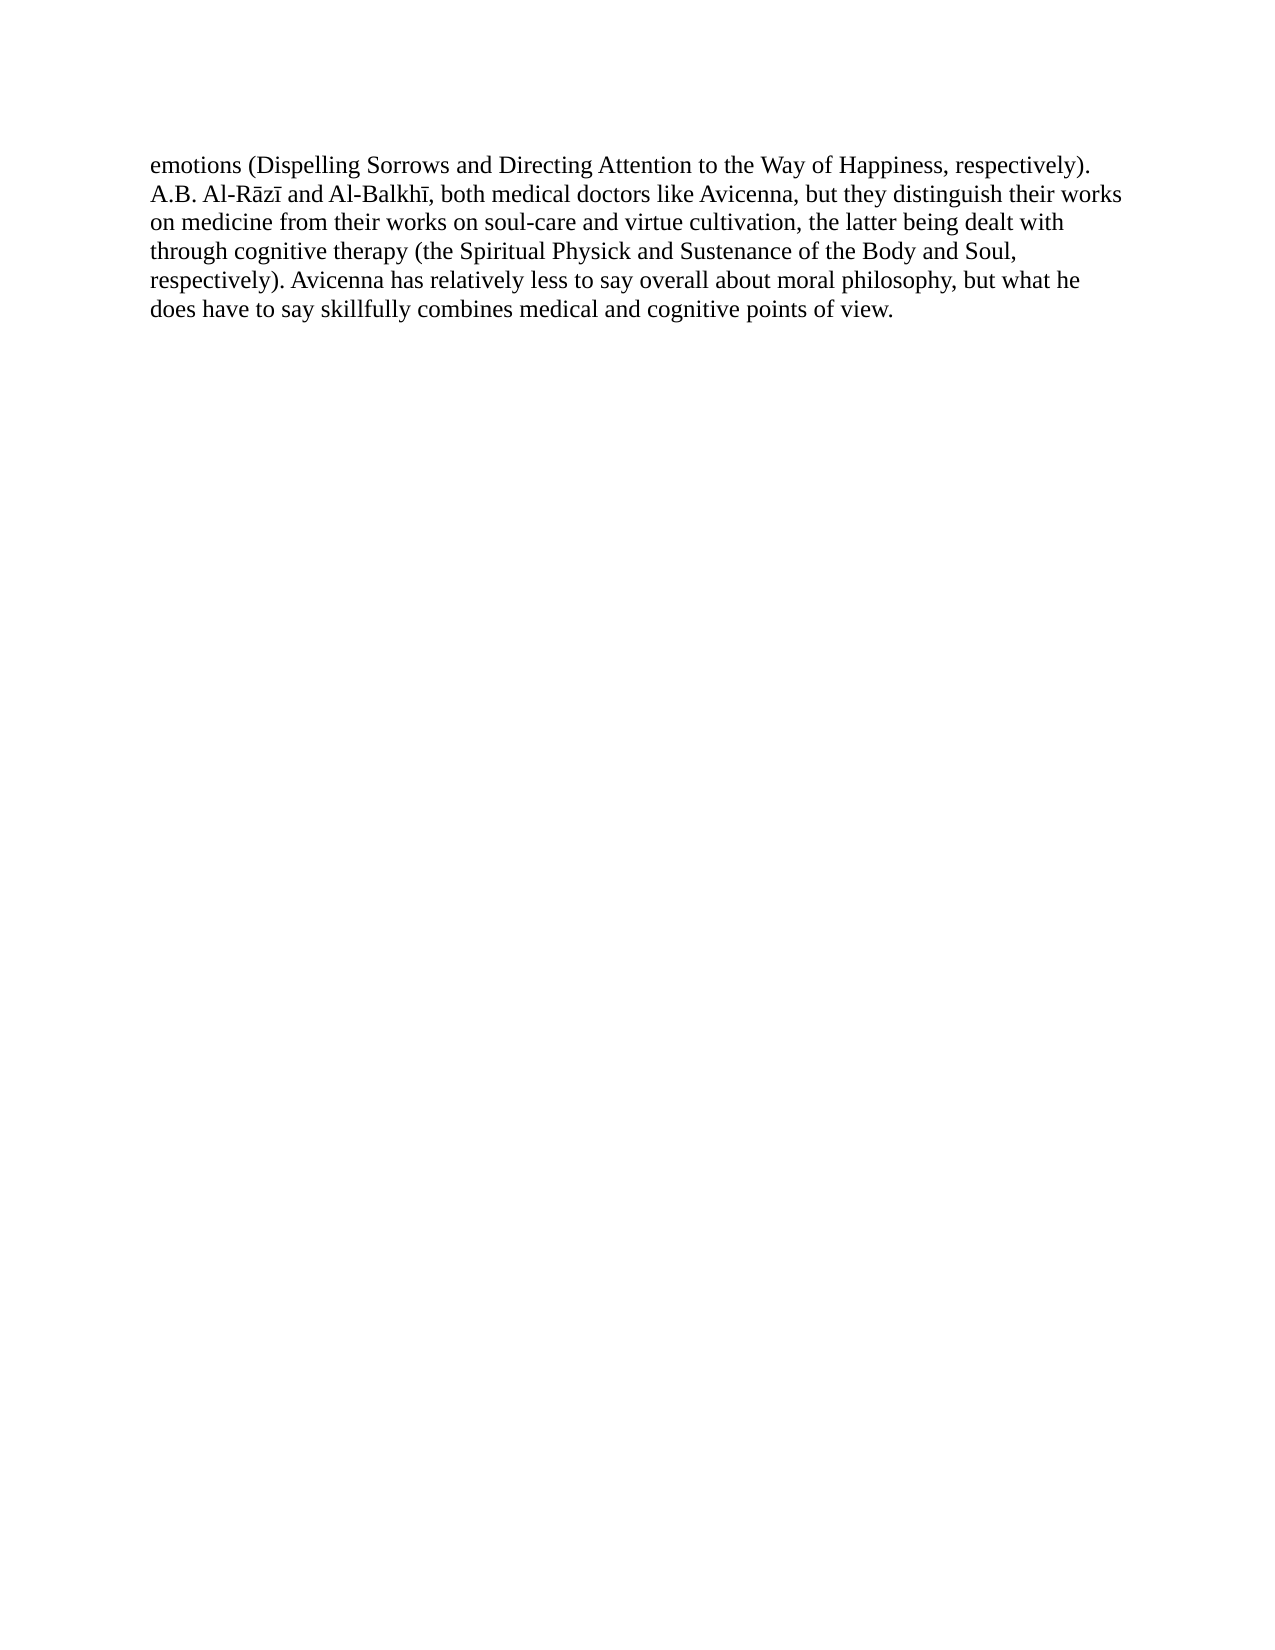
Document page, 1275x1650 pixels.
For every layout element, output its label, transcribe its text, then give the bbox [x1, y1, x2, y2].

text emotions (Dispelling Sorrows and Directing Attention to the Way of Happiness, respectively). A.B. Al-Rāzī and Al-Balkhī, both medical doctors like Avicenna, but they distinguish their works on medicine from their works on soul-care and virtue cultivation, the latter being dealt with through cognitive therapy (the Spiritual Physick and Sustenance of the Body and Soul, respectively). Avicenna has relatively less to say overall about moral philosophy, but what he does have to say skillfully combines medical and cognitive points of view. [150, 150, 1125, 322]
